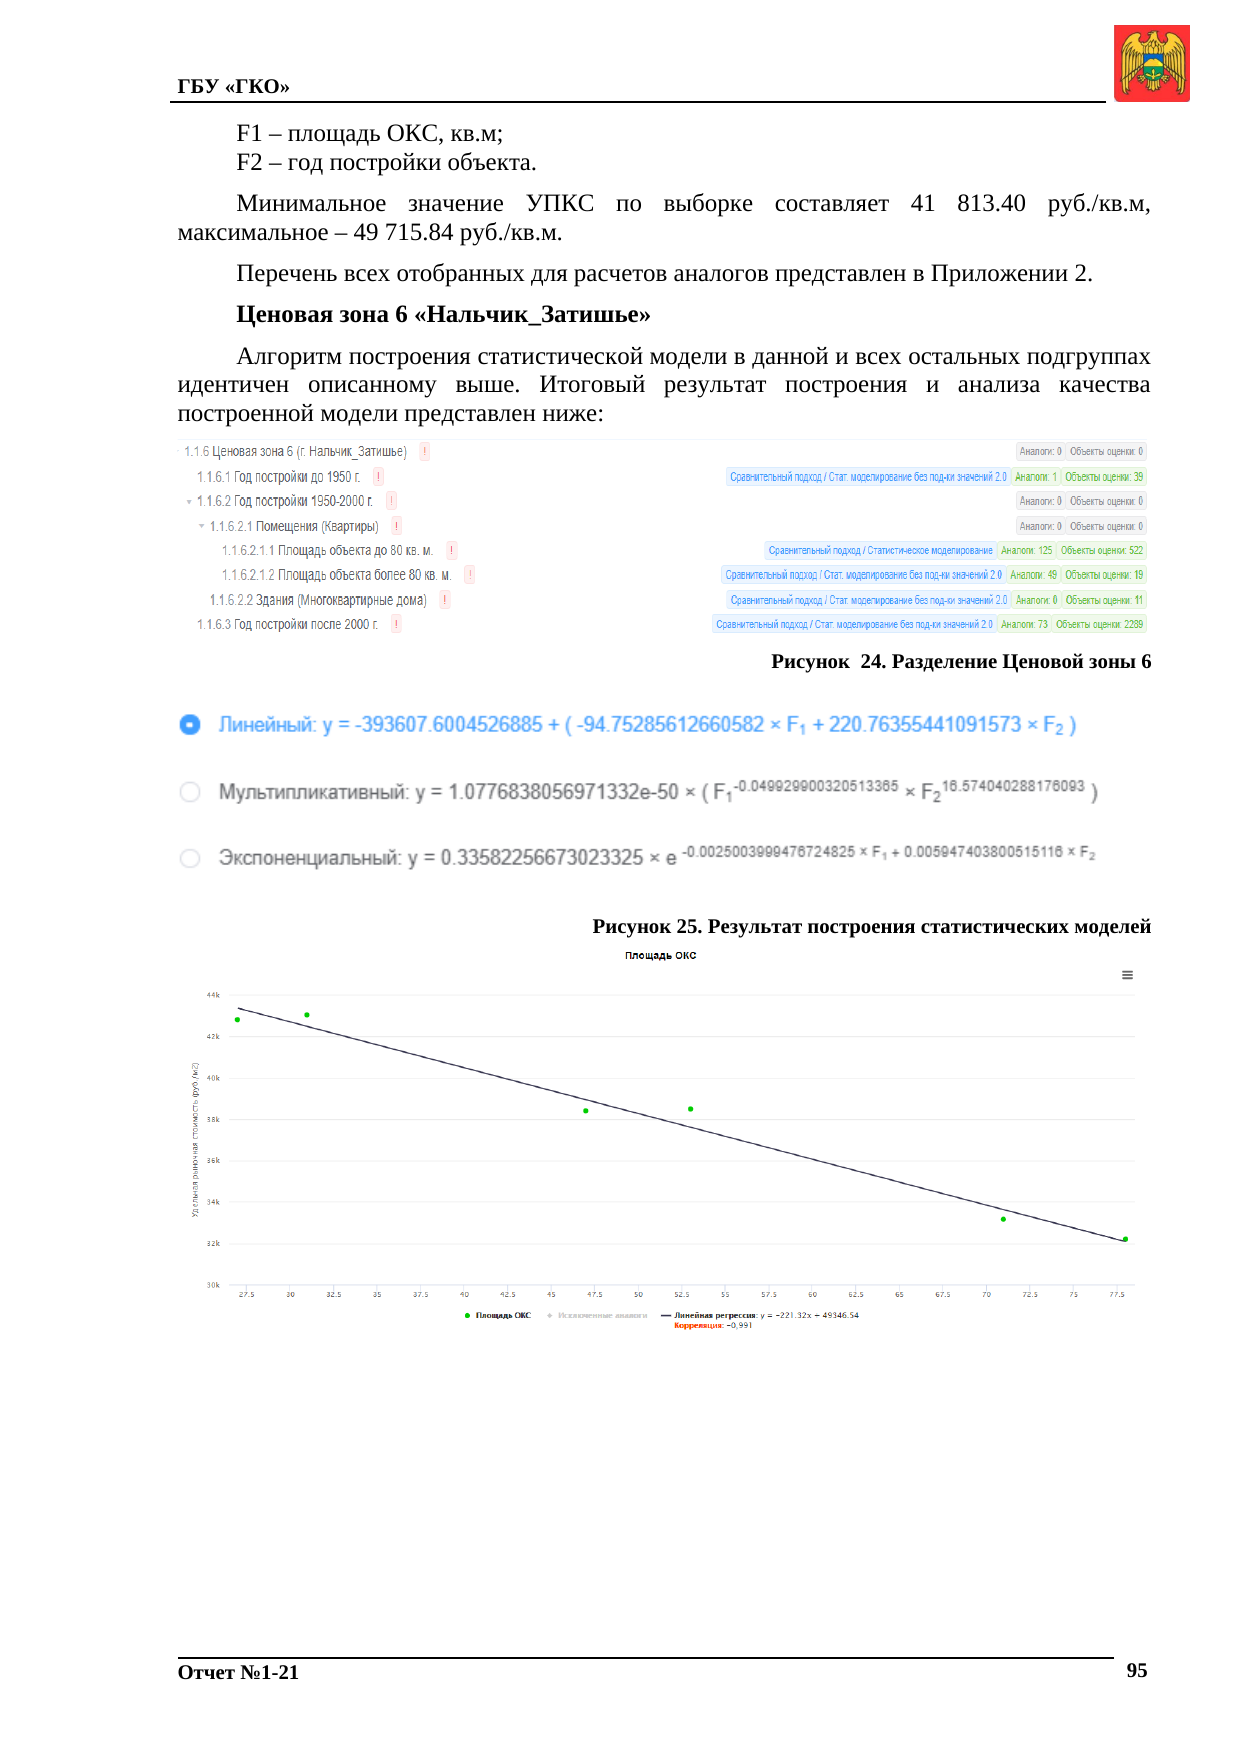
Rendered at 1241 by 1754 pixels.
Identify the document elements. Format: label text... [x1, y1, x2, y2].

text Перечень всех отобранных для расчетов аналогов представлен в Приложении 2. [177, 258, 1152, 287]
text F1 – площадь ОКС, кв.м; [177, 118, 1152, 147]
text Рисунок 25. Результат построения статистических моделей [177, 913, 1152, 938]
text Ценовая зона 6 «Нальчик_Затишье» [177, 299, 1152, 328]
text Алгоритм построения статистической модели в данной и всех остальных подгруппах идентичен описанному выше. Итоговый результат построения и анализа качества построенной модели представлен ниже: [177, 341, 1152, 427]
text F2 – год постройки объекта. [177, 147, 1152, 176]
text Рисунок 24. Разделение Ценовой зоны 6 [177, 649, 1152, 673]
text Минимальное значение УПКС по выборке составляет 41 813.40 руб./кв.м, максимальное – 49 715.84 руб./кв.м. [177, 188, 1152, 246]
